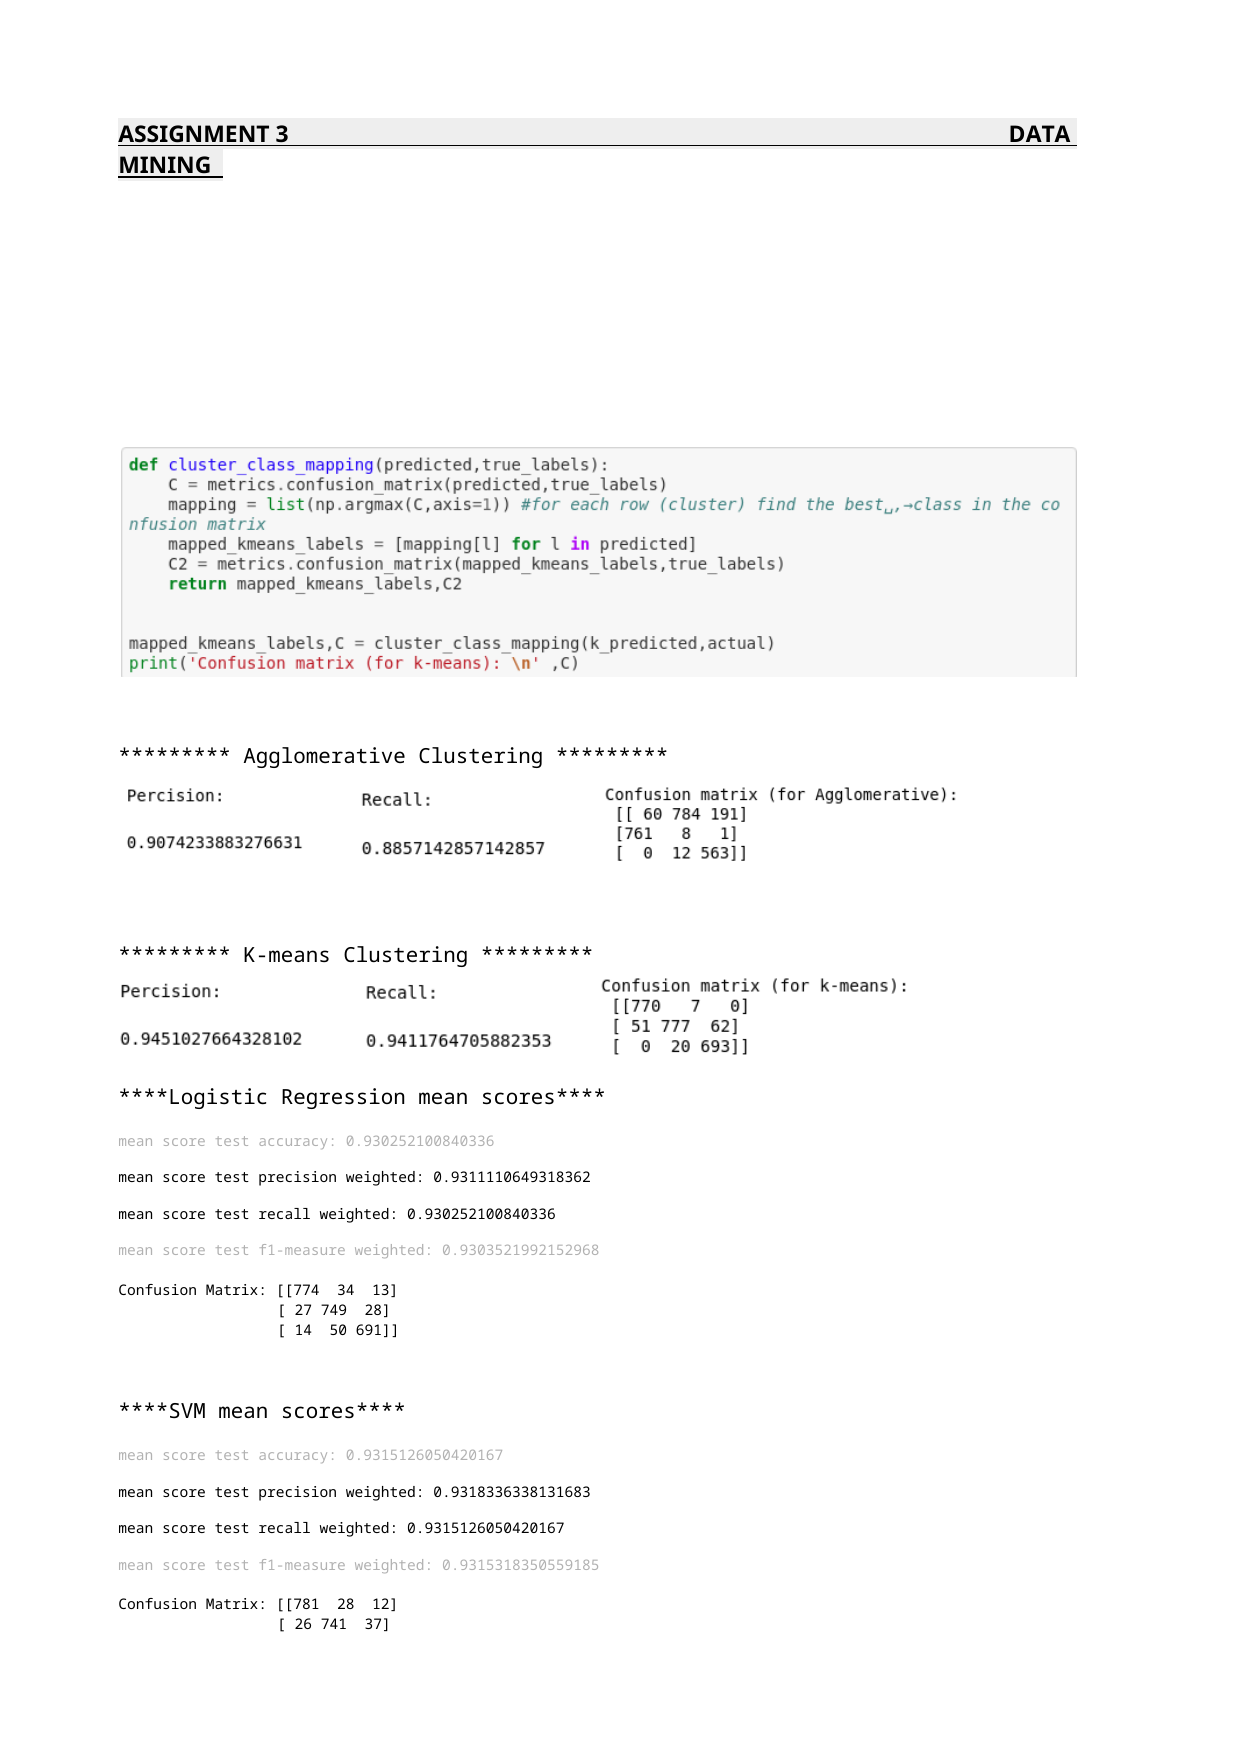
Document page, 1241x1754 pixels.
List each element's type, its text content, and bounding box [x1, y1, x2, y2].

picture [591, 975, 923, 1064]
text mean score test accuracy: 0.9315126050420167 [118, 1445, 1122, 1465]
text mean score test f1-measure weighted: 0.9303521992152968 [118, 1240, 1122, 1260]
text [ 14 50 691]] [118, 1320, 1122, 1340]
picture [356, 784, 597, 870]
text mean score test f1-measure weighted: 0.9315318350559185 [118, 1554, 1122, 1574]
text [ 27 749 28] [118, 1300, 1122, 1320]
text mean score test precision weighted: 0.9311110649318362 [118, 1167, 1122, 1187]
text mean score test precision weighted: 0.9318336338131683 [118, 1481, 1122, 1501]
picture [364, 979, 555, 1058]
picture [119, 785, 338, 867]
text ****SVM mean scores**** [118, 1397, 1122, 1425]
text mean score test recall weighted: 0.9315126050420167 [118, 1518, 1122, 1538]
text mean score test recall weighted: 0.930252100840336 [118, 1204, 1122, 1223]
text Confusion Matrix: [[774 34 13] [118, 1280, 1122, 1300]
picture [602, 784, 969, 870]
text ********* Agglomerative Clustering ********* [118, 741, 1122, 769]
picture [117, 979, 338, 1057]
text Confusion Matrix: [[781 28 12] [118, 1594, 1122, 1614]
text mean score test accuracy: 0.930252100840336 [118, 1131, 1122, 1151]
text ********* K-means Clustering ********* [118, 940, 1122, 969]
text [ 26 741 37] [118, 1614, 1122, 1634]
text ****Logistic Regression mean scores**** [118, 1064, 1122, 1111]
picture [120, 446, 1077, 677]
